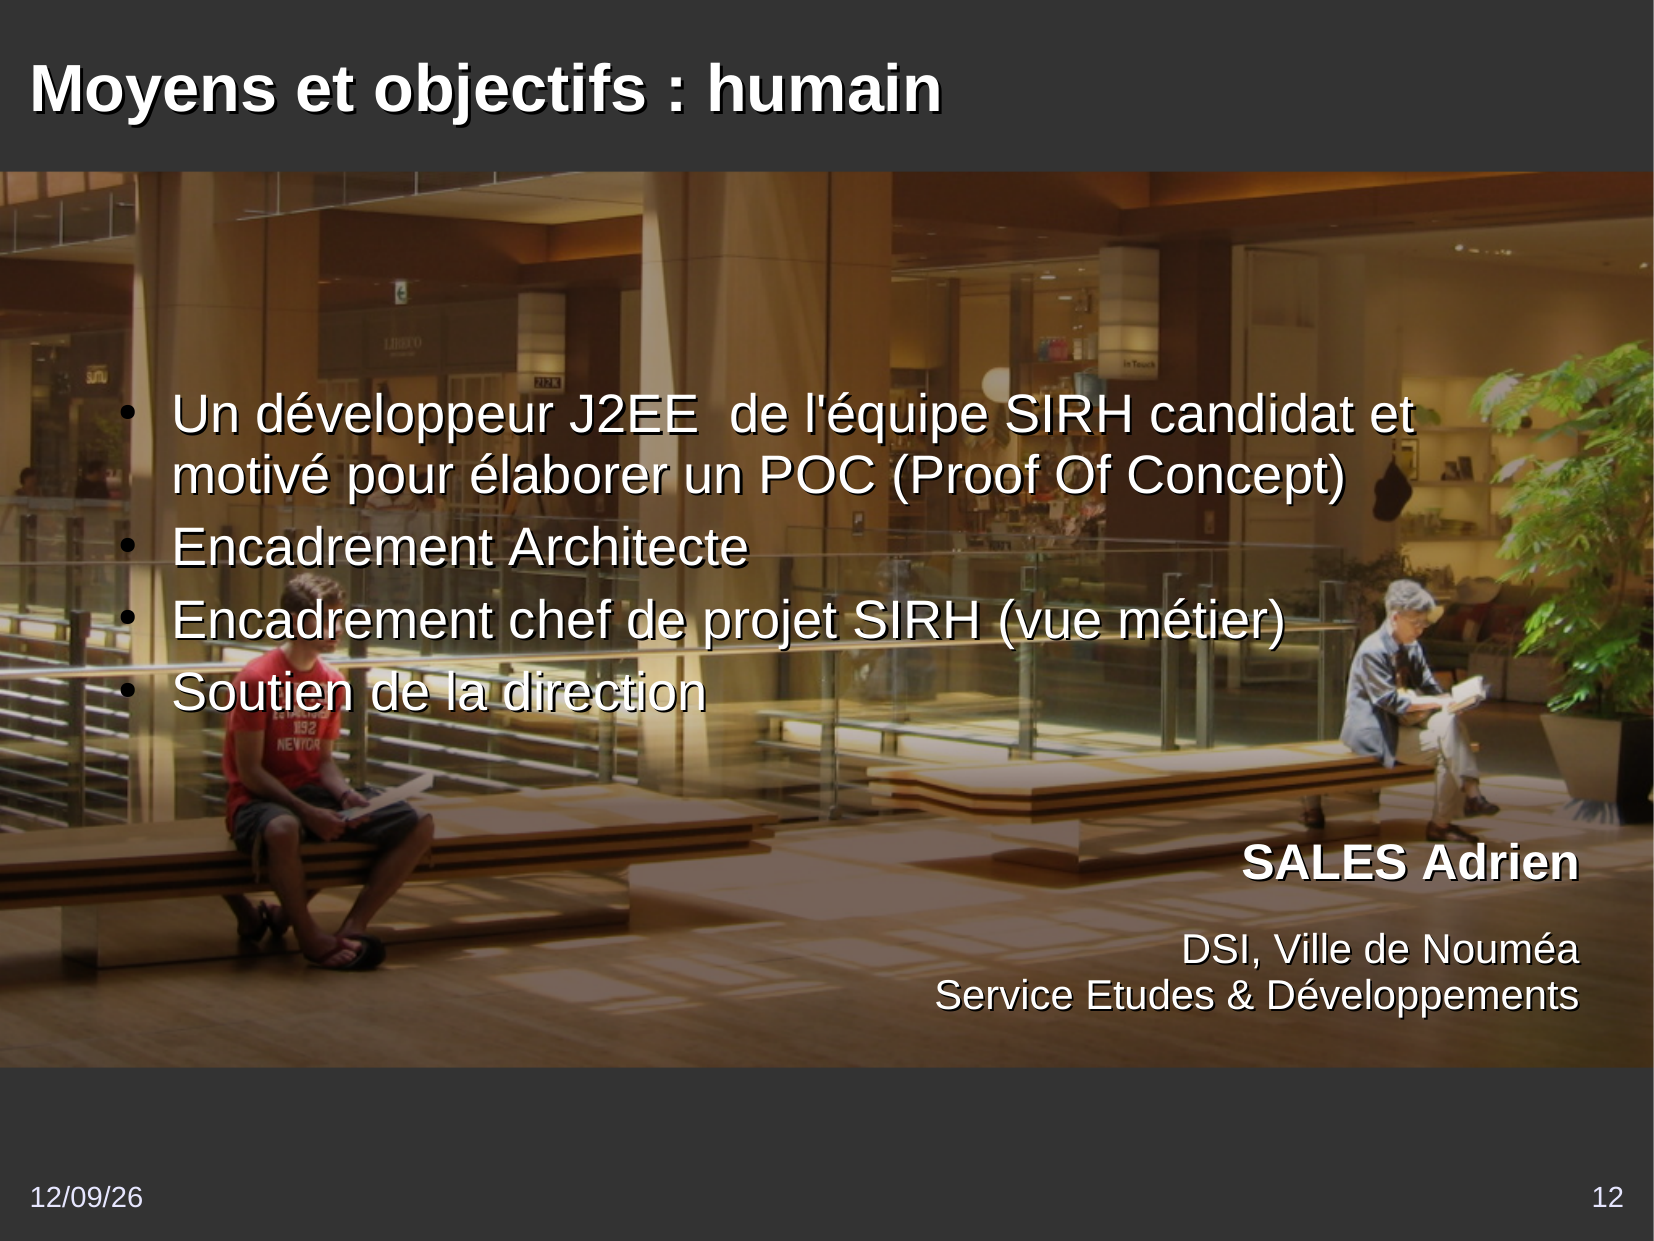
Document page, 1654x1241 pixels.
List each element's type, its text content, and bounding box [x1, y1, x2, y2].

picture [0, 0, 1654, 1241]
list Un développeur J2EE de l'équipe SIRH candidat et motivé pour élaborer un POC (Proof Of Concept) Encadrement Architecte Encadrement chef de projet SIRH (vue métier) Soutien de la direction [29, 383, 1506, 795]
title Moyens et objectifs : humain [29, 0, 1506, 178]
